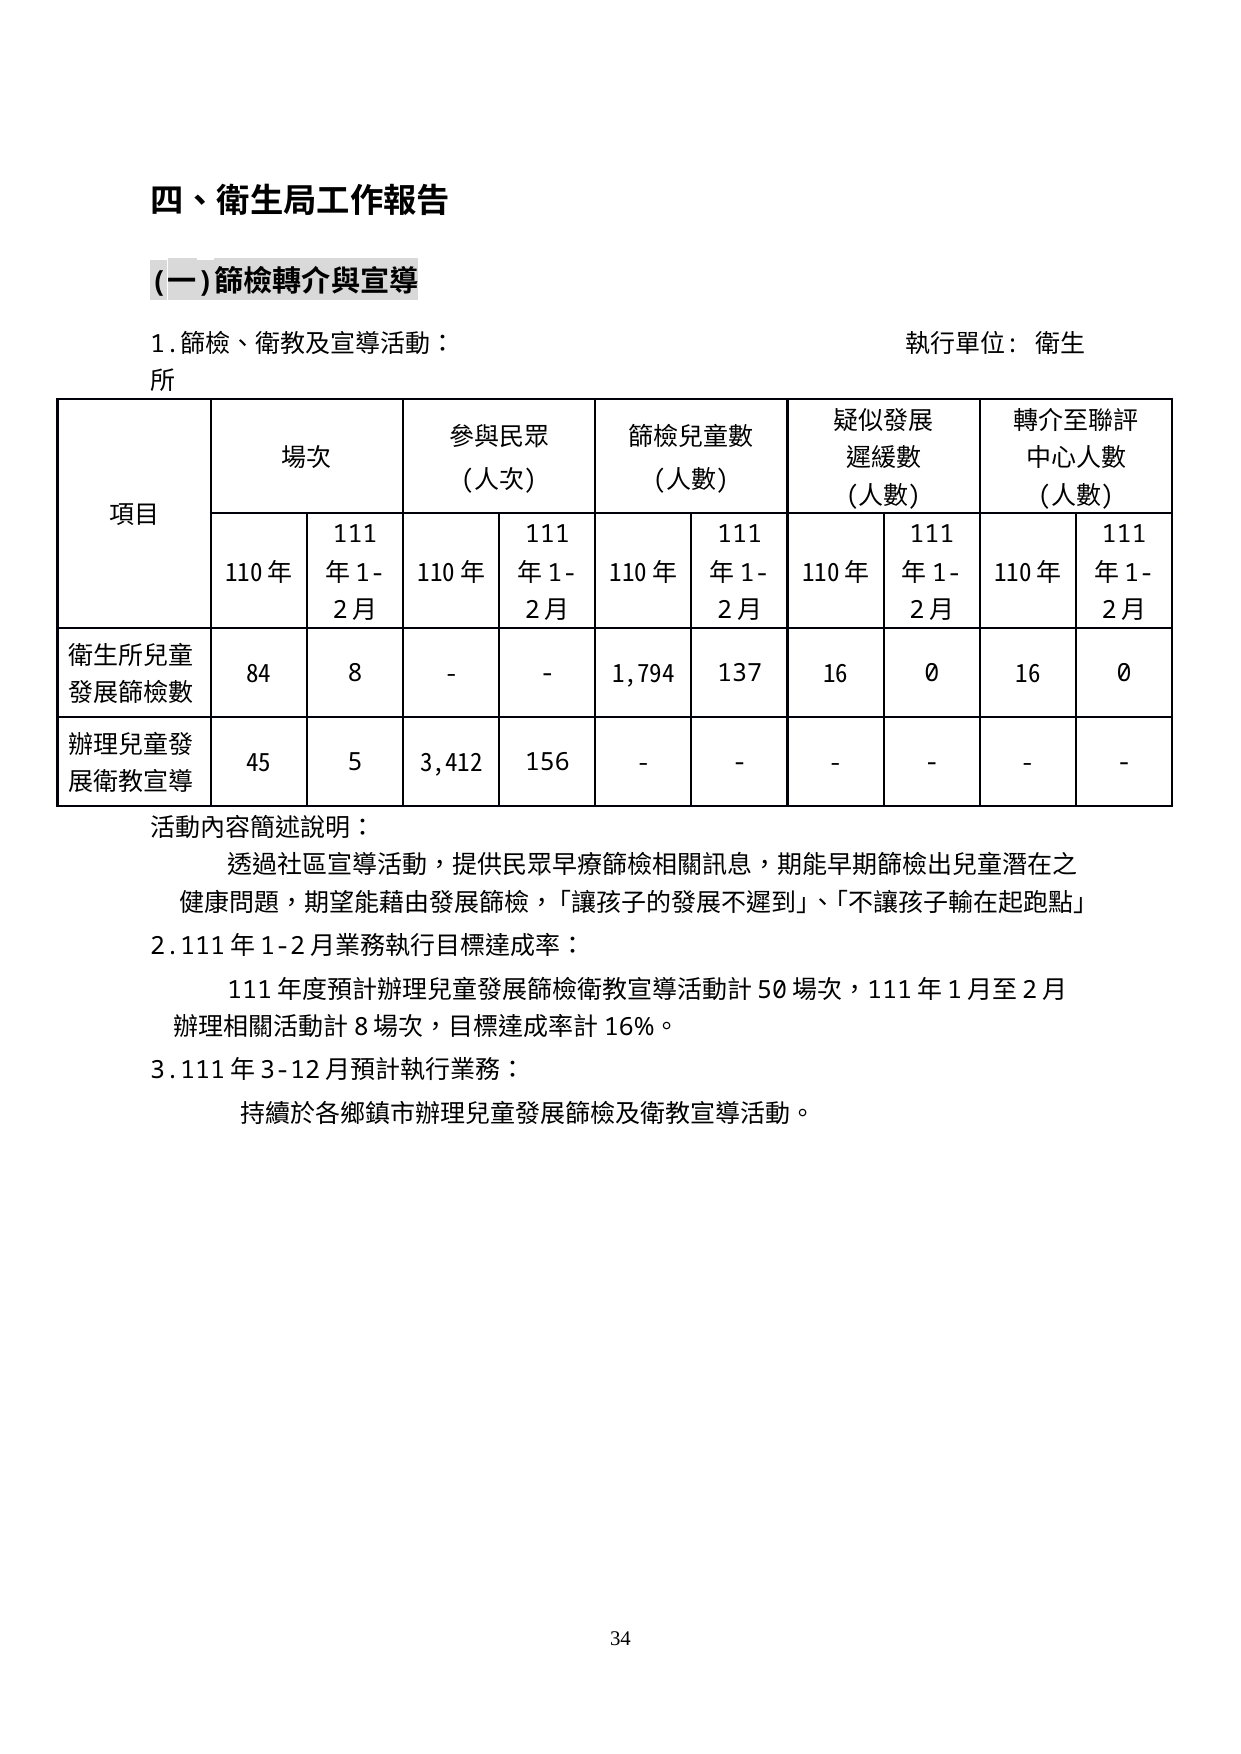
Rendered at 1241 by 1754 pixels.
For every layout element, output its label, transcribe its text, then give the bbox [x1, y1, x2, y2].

text 透過社區宣導活動，提供民眾早療篩檢相關訊息，期能早期篩檢出兒童潛在之健康問題，期望能藉由發展篩檢，「讓孩子的發展不遲到」、「不讓孩子輸在起跑點」。 [179, 844, 1090, 919]
table_cell 111年1-2月 [1077, 514, 1171, 627]
table_cell 3,412 [404, 718, 498, 804]
table_cell 111年1-2月 [500, 514, 594, 627]
table_cell 110年 [404, 514, 498, 627]
table_header 轉介至聯評 中心人數 (人數) [981, 400, 1171, 512]
table_cell 辦理兒童發展衛教宣導 [59, 718, 210, 804]
table_cell 110年 [981, 514, 1075, 627]
table_cell 137 [692, 629, 786, 716]
text 2.111年1-2月業務執行目標達成率： [150, 925, 1090, 962]
table_cell 110年 [596, 514, 690, 627]
table_header 場次 [212, 400, 402, 512]
table_cell 111年1-2月 [308, 514, 402, 627]
table_cell 84 [212, 629, 306, 716]
table_cell 1,794 [596, 629, 690, 716]
table_cell 16 [789, 629, 883, 716]
table_cell - [789, 718, 883, 804]
table_cell 16 [981, 629, 1075, 716]
table_cell 衛生所兒童發展篩檢數 [59, 629, 210, 716]
table_cell - [500, 629, 594, 716]
text 四、衛生局工作報告 [150, 161, 1090, 236]
table_cell 111年1-2月 [692, 514, 786, 627]
table_cell 111年1-2月 [885, 514, 979, 627]
table_cell - [596, 718, 690, 804]
text (一)篩檢轉介與宣導 [150, 241, 1090, 316]
table_cell 8 [308, 629, 402, 716]
table_cell - [404, 629, 498, 716]
table_header 疑似發展 遲緩數 (人數) [789, 400, 979, 512]
table_cell 0 [885, 629, 979, 716]
text 3.111年3-12月預計執行業務： [150, 1049, 1090, 1087]
table_cell - [1077, 718, 1171, 804]
text 111年度預計辦理兒童發展篩檢衛教宣導活動計50場次，111年1月至2月辦理相關活動計8場次，目標達成率計16%。 [174, 968, 1090, 1043]
text 活動內容簡述說明： [150, 807, 1090, 844]
table_cell 0 [1077, 629, 1171, 716]
table_cell 156 [500, 718, 594, 804]
table_cell - [692, 718, 786, 804]
table_cell 110年 [789, 514, 883, 627]
table_cell - [885, 718, 979, 804]
table_cell - [981, 718, 1075, 804]
text 持續於各鄉鎮市辦理兒童發展篩檢及衛教宣導活動。 [150, 1093, 1090, 1130]
table_header 篩檢兒童數 (人數) [596, 400, 786, 512]
table_cell 110年 [212, 514, 306, 627]
table_cell 5 [308, 718, 402, 804]
table_header 參與民眾 (人次) [404, 400, 594, 512]
text 1.篩檢、衛教及宣導活動： 執行單位: 衛生所 [150, 322, 1090, 397]
table_cell 45 [212, 718, 306, 804]
table_header 項目 [59, 400, 210, 627]
